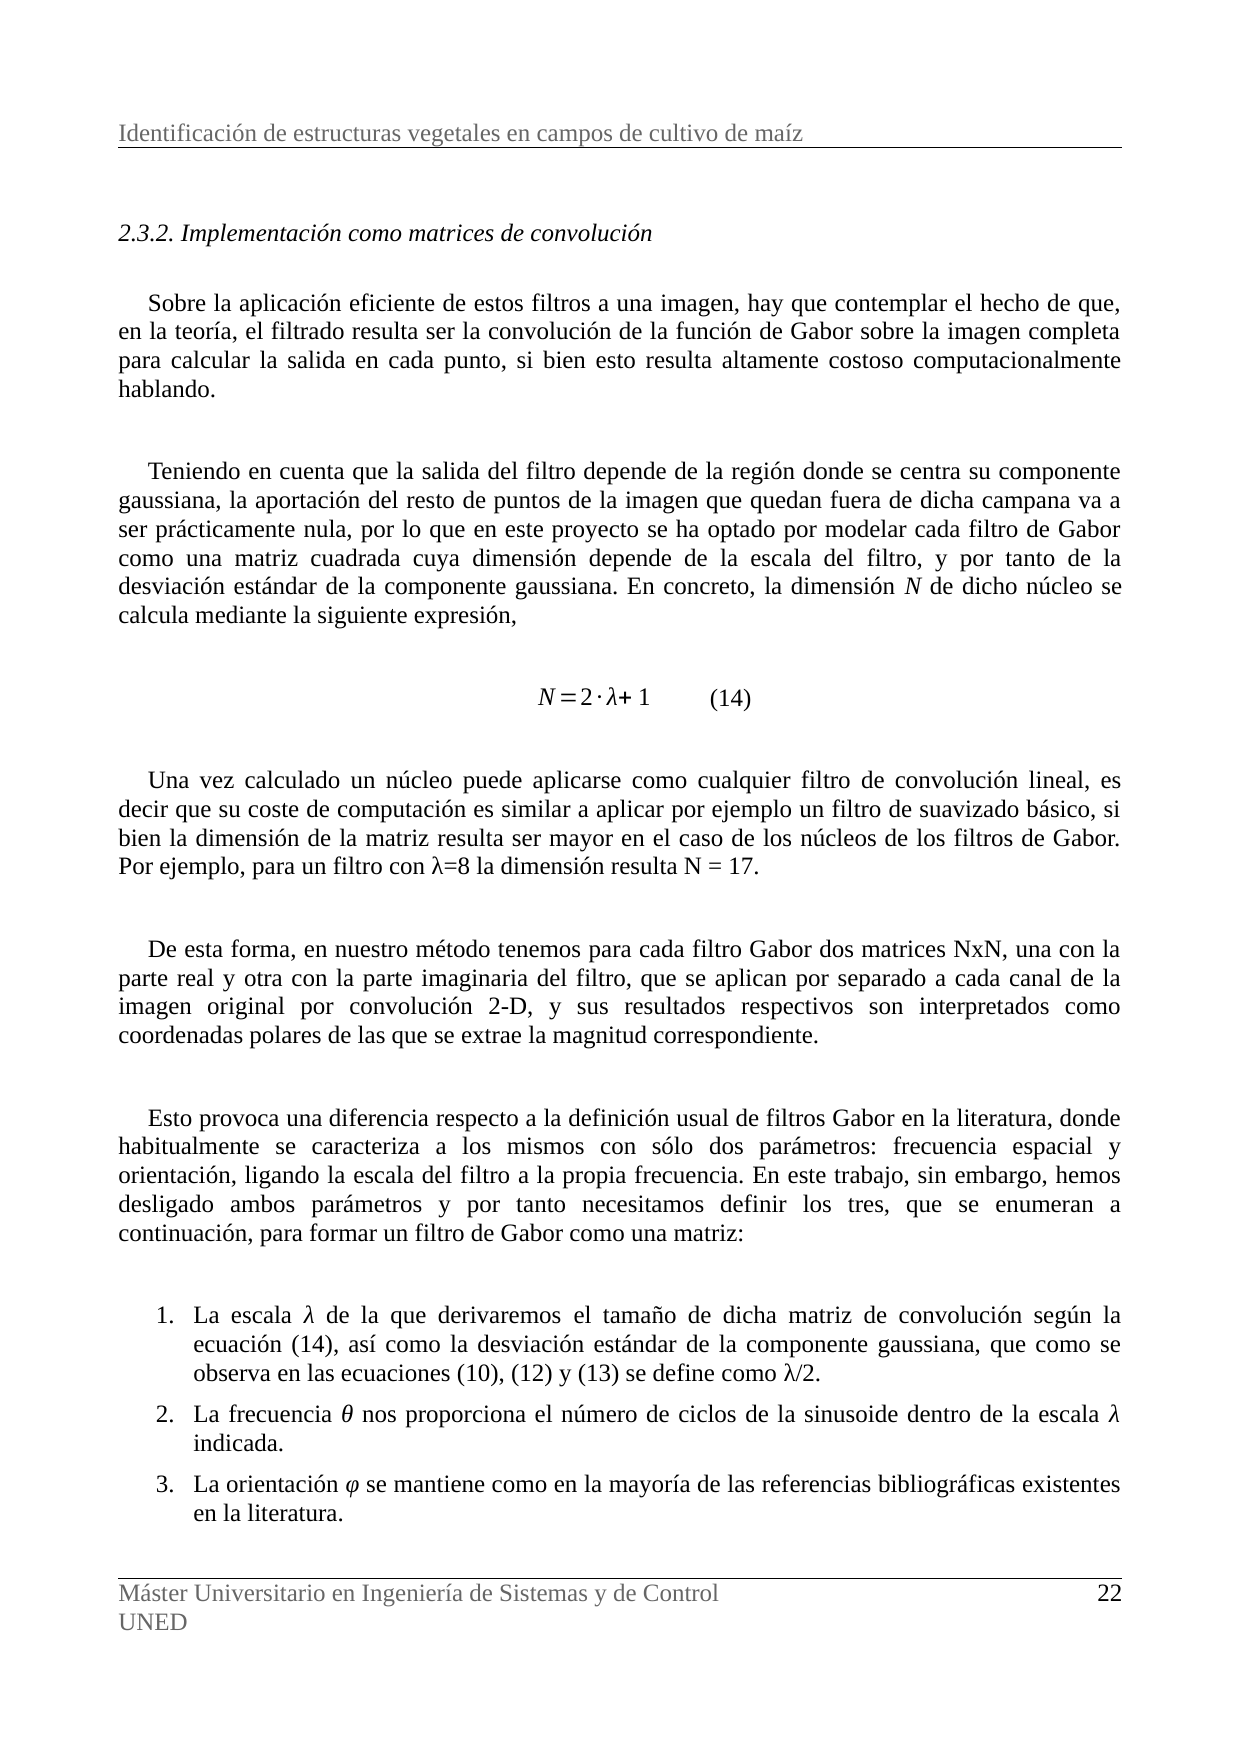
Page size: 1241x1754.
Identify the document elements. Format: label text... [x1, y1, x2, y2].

text Teniendo en cuenta que la salida del filtro depende de la región donde se centra su componente gaussiana, la aportación del resto de puntos de la imagen que quedan fuera de dicha campana va a ser prácticamente nula, por lo que en este proyecto se ha optado por modelar cada filtro de Gabor como una matriz cuadrada cuya dimensión depende de la escala del filtro, y por tanto de la desviación estándar de la componente gaussiana. En concreto, la dimensión N de dicho núcleo se calcula mediante la siguiente expresión, [118, 456, 1122, 629]
subtitle 2.3.2. Implementación como matrices de convolución [118, 218, 1122, 246]
list La orientación φ se mantiene como en la mayoría de las referencias bibliográficas existentes en la literatura. [156, 1469, 1122, 1526]
text De esta forma, en nuestro método tenemos para cada filtro Gabor dos matrices NxN, una con la parte real y otra con la parte imaginaria del filtro, que se aplican por separado a cada canal de la imagen original por convolución 2-D, y sus resultados respectivos son interpretados como coordenadas polares de las que se extrae la magnitud correspondiente. [118, 934, 1122, 1049]
text Una vez calculado un núcleo puede aplicarse como cualquier filtro de convolución lineal, es decir que su coste de computación es similar a aplicar por ejemplo un filtro de suavizado básico, si bien la dimensión de la matriz resulta ser mayor en el caso de los núcleos de los filtros de Gabor. Por ejemplo, para un filtro con λ=8 la dimensión resulta N = 17. [118, 765, 1122, 880]
text Sobre la aplicación eficiente de estos filtros a una imagen, hay que contemplar el hecho de que, en la teoría, el filtrado resulta ser la convolución de la función de Gabor sobre la imagen completa para calcular la salida en cada punto, si bien esto resulta altamente costoso computacionalmente hablando. [118, 288, 1122, 403]
text (14) [118, 683, 1122, 711]
list La frecuencia θ nos proporciona el número de ciclos de la sinusoide dentro de la escala λ indicada. [156, 1399, 1122, 1456]
list La escala λ de la que derivaremos el tamaño de dicha matriz de convolución según la ecuación (14), así como la desviación estándar de la componente gaussiana, que como se observa en las ecuaciones (10), (12) y (13) se define como λ/2. [156, 1300, 1122, 1386]
text Esto provoca una diferencia respecto a la definición usual de filtros Gabor en la literatura, donde habitualmente se caracteriza a los mismos con sólo dos parámetros: frecuencia espacial y orientación, ligando la escala del filtro a la propia frecuencia. En este trabajo, sin embargo, hemos desligado ambos parámetros y por tanto necesitamos definir los tres, que se enumeran a continuación, para formar un filtro de Gabor como una matriz: [118, 1103, 1122, 1246]
